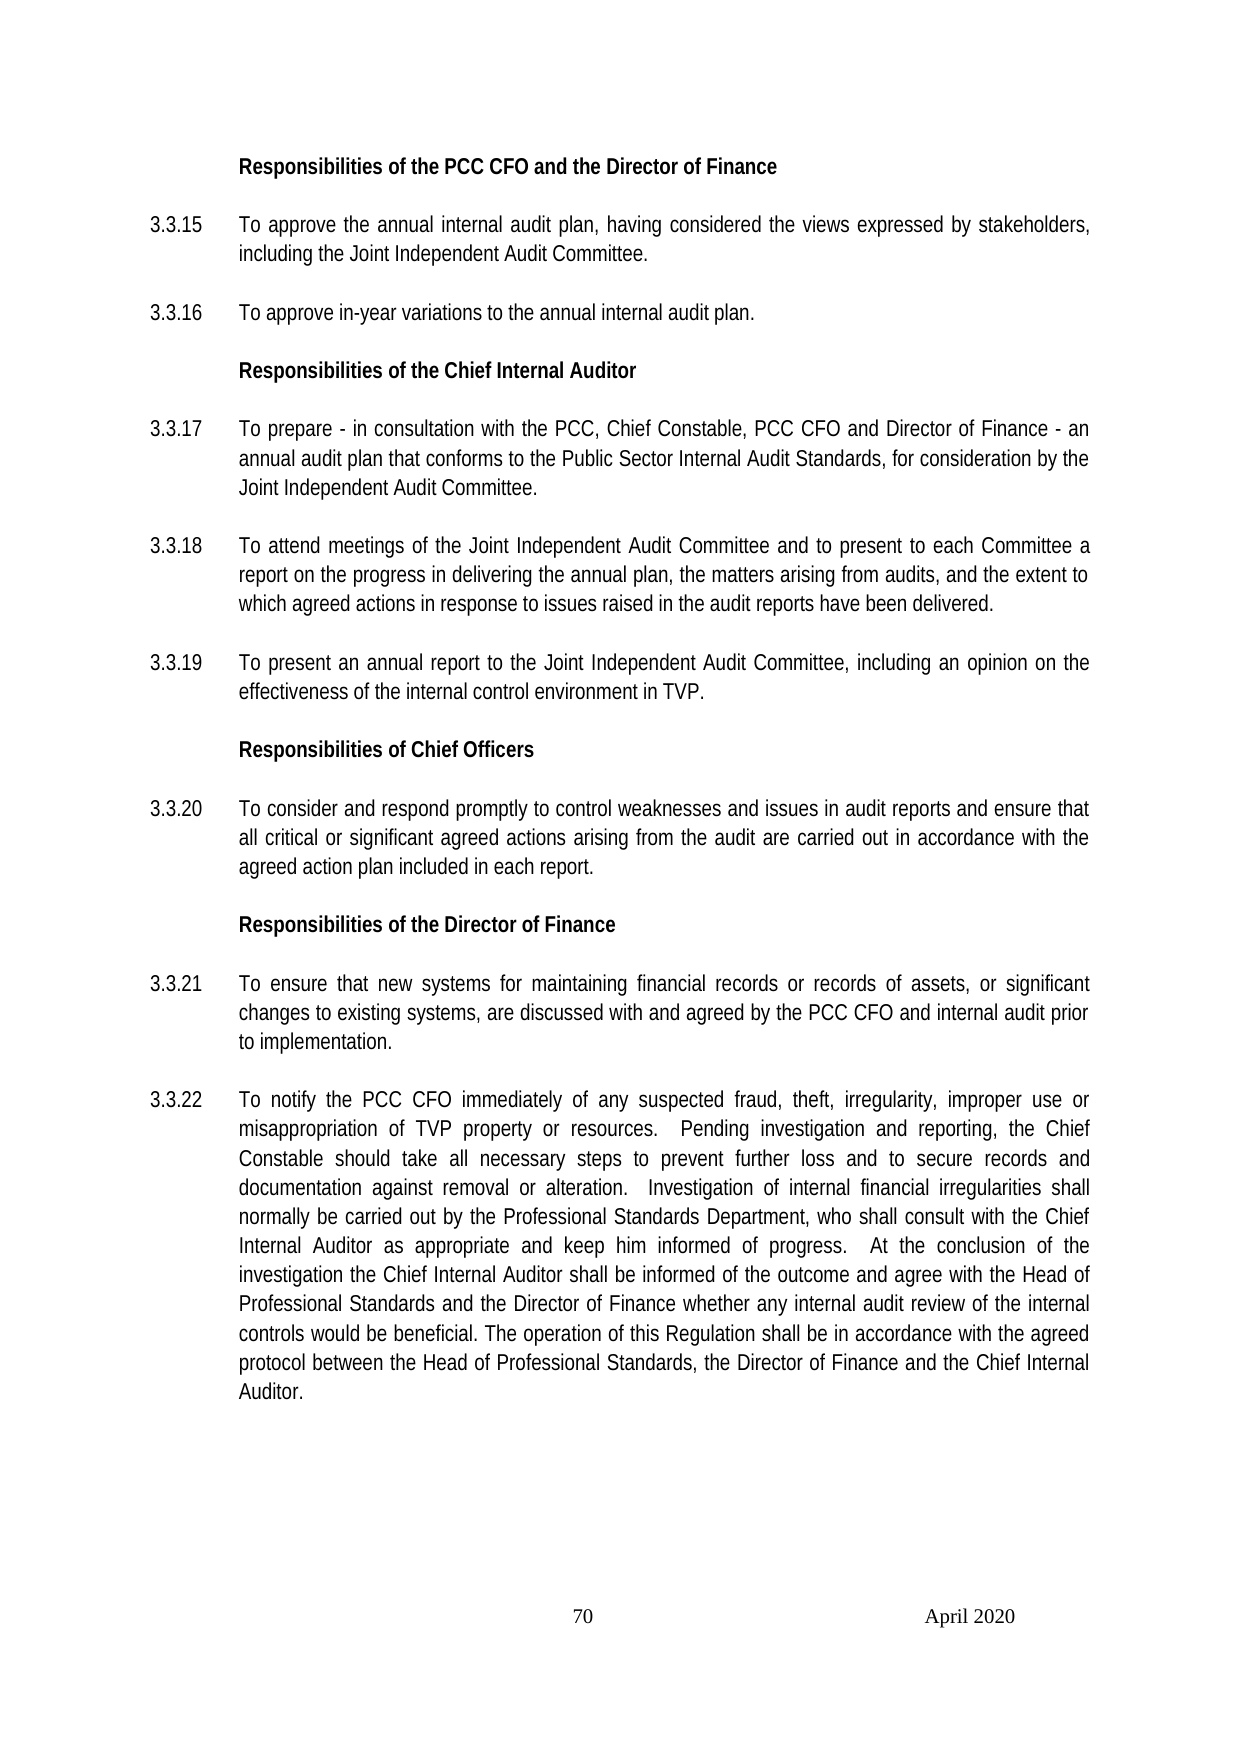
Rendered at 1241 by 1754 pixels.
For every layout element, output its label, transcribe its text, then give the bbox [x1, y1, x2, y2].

list To approve in-year variations to the annual internal audit plan. [150, 296, 1090, 325]
list To prepare - in consultation with the PCC, Chief Constable, PCC CFO and Director of Finance - an annual audit plan that conforms to the Public Sector Internal Audit Standards, for consideration by the Joint Independent Audit Committee. [150, 412, 1090, 500]
list To attend meetings of the Joint Independent Audit Committee and to present to each Committee a report on the progress in delivering the annual plan, the matters arising from audits, and the extent to which agreed actions in response to issues raised in the audit reports have been delivered. [150, 529, 1090, 617]
text Responsibilities of the Chief Internal Auditor [150, 354, 1090, 383]
list To present an annual report to the Joint Independent Audit Committee, including an opinion on the effectiveness of the internal control environment in TVP. [150, 646, 1090, 704]
list To consider and respond promptly to control weaknesses and issues in audit reports and ensure that all critical or significant agreed actions arising from the audit are carried out in accordance with the agreed action plan included in each report. [150, 792, 1090, 879]
list To notify the PCC CFO immediately of any suspected fraud, theft, irregularity, improper use or misappropriation of TVP property or resources. Pending investigation and reporting, the Chief Constable should take all necessary steps to prevent further loss and to secure records and documentation against removal or alteration. Investigation of internal financial irregularities shall normally be carried out by the Professional Standards Department, who shall consult with the Chief Internal Auditor as appropriate and keep him informed of progress. At the conclusion of the investigation the Chief Internal Auditor shall be informed of the outcome and agree with the Head of Professional Standards and the Director of Finance whether any internal audit review of the internal controls would be beneficial. The operation of this Regulation shall be in accordance with the agreed protocol between the Head of Professional Standards, the Director of Finance and the Chief Internal Auditor. [150, 1083, 1090, 1404]
text Responsibilities of the PCC CFO and the Director of Finance [150, 150, 1090, 179]
text Responsibilities of Chief Officers [150, 733, 1090, 762]
text Responsibilities of the Director of Finance [150, 908, 1090, 937]
list To approve the annual internal audit plan, having considered the views expressed by stakeholders, including the Joint Independent Audit Committee. [150, 208, 1090, 267]
list To ensure that new systems for maintaining financial records or records of assets, or significant changes to existing systems, are discussed with and agreed by the PCC CFO and internal audit prior to implementation. [150, 967, 1090, 1054]
